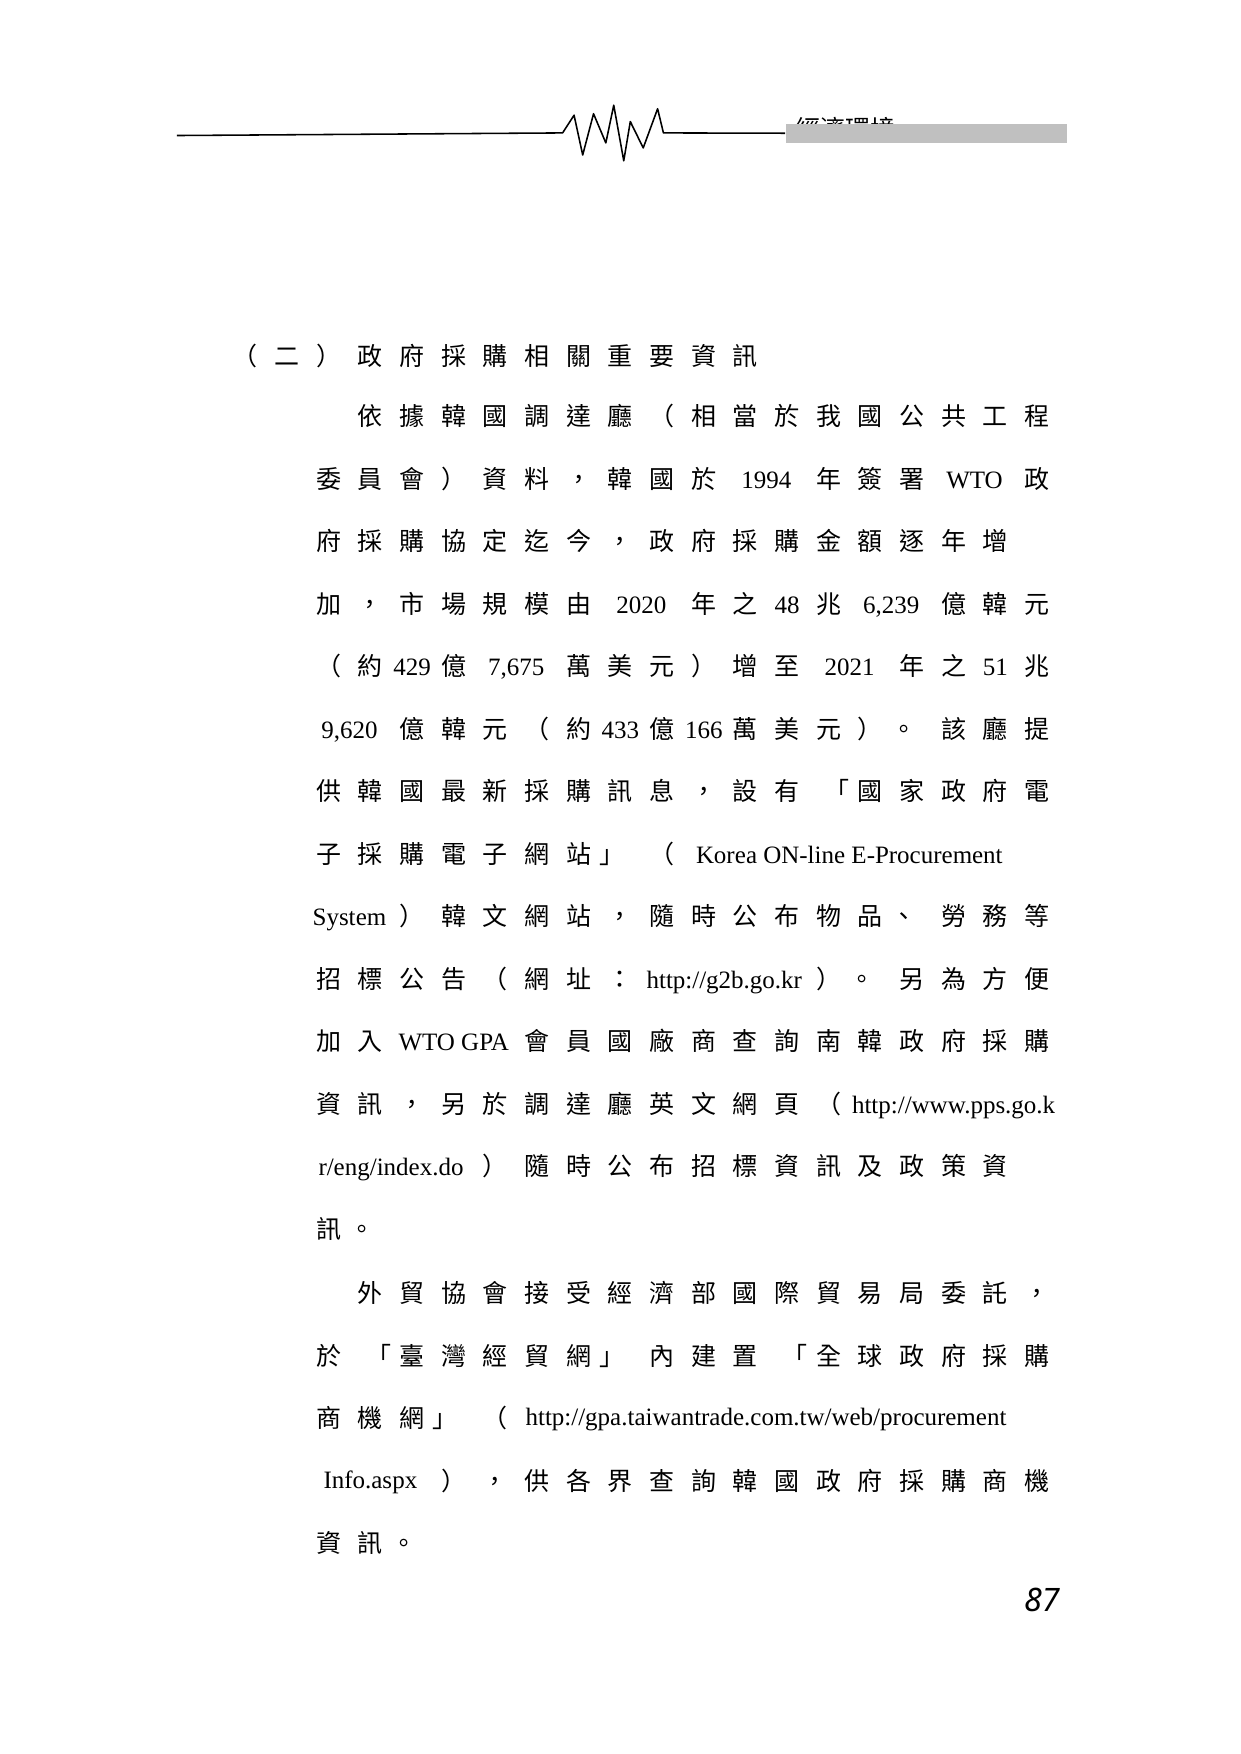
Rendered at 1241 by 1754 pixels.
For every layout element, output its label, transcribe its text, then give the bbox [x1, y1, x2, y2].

text （二）政府採購相關重要資訊 [207, 313, 1058, 375]
text 依據韓國調達廳（相當於我國公共工程委員會）資料，韓國於1994年簽署WTO政府採購協定迄今，政府採購金額逐年增加，市場規模由2020年之48兆6,239億韓元（約429億7,675萬美元）增至2021年之51兆9,620億韓元（約433億166萬美元）。該廳提供韓國最新採購訊息，設有「國家政府電子採購電子網站」（Korea ON-line E-Procurement System）韓文網站，隨時公布物品、勞務等招標公告（網址：http://g2b.go.kr）。另為方便加入WTO GPA會員國廠商查詢南韓政府採購資訊，另於調達廳英文網頁（http://www.pps.go.kr/eng/index.do）隨時公布招標資訊及政策資訊。 [281, 375, 1058, 1250]
text 外貿協會接受經濟部國際貿易局委託，於「臺灣經貿網」內建置「全球政府採購商機網」（http://gpa.taiwantrade.com.tw/web/procurement Info.aspx），供各界查詢韓國政府採購商機資訊。 [281, 1250, 1058, 1563]
